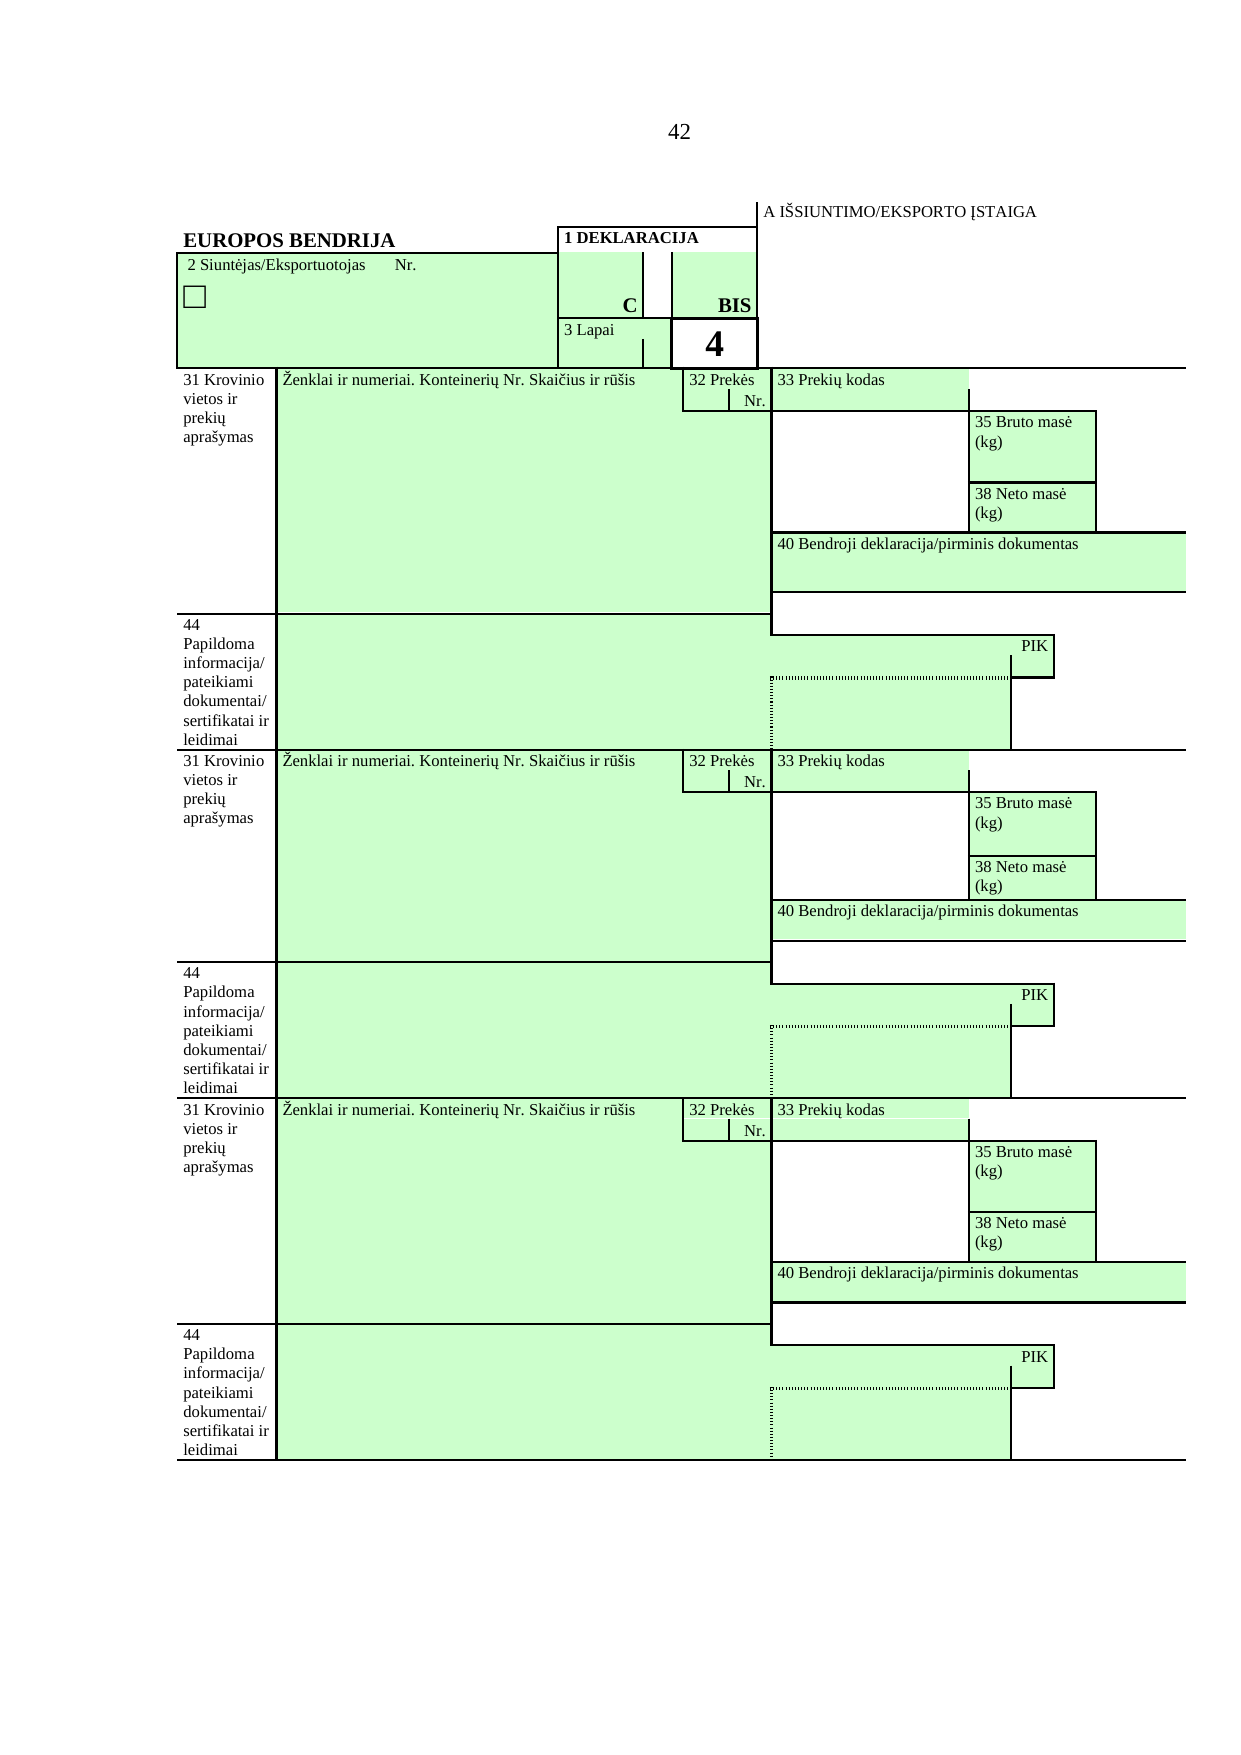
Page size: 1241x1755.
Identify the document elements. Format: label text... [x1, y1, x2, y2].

table_cell [644, 252, 671, 317]
table_cell [773, 1240, 968, 1261]
table_cell [773, 1323, 1186, 1344]
table_cell 31 Krovinio vietos ir prekių aprašymas [177, 751, 275, 961]
table_cell [771, 655, 1010, 676]
table_cell [773, 1119, 968, 1140]
table_cell 2 Siuntėjas/Eksportuotojas □ [178, 254, 389, 317]
table_cell 44 Papildoma informacija/ pateikiami dokumentai/sertifikatai ir leidimai [177, 615, 275, 749]
table_cell [1012, 1366, 1053, 1387]
table_cell 44 Papildoma informacija/ pateikiami dokumentai/sertifikatai ir leidimai [177, 1325, 275, 1459]
table_cell [1097, 791, 1186, 899]
table_cell [773, 453, 968, 510]
table_cell [758, 252, 1186, 317]
table_cell [278, 963, 771, 1097]
table_cell [759, 317, 1186, 367]
table_cell [771, 1387, 1010, 1459]
table_cell PIK [771, 985, 1053, 1004]
table_cell [969, 751, 1186, 770]
table_cell [771, 676, 1010, 749]
table_cell [773, 793, 968, 812]
table_cell [773, 431, 968, 453]
table_cell 44 Papildoma informacija/ pateikiami dokumentai/sertifikatai ir leidimai [177, 963, 275, 1097]
table_cell [1096, 983, 1186, 1004]
table_cell [773, 834, 968, 855]
table_cell [684, 1119, 728, 1140]
table_cell [683, 793, 770, 961]
table_cell Ženklai ir numeriai. Konteinerių Nr. Skaičius ir rūšis [278, 751, 683, 961]
table_cell [1012, 676, 1186, 749]
table_cell [684, 770, 728, 791]
table_cell [684, 389, 728, 410]
table_cell Ženklai ir numeriai. Konteinerių Nr. Skaičius ir rūšis [278, 1099, 683, 1323]
table_cell 31 Krovinio vietos ir prekių aprašymas [177, 369, 275, 612]
table_cell 33 Prekių kodas [773, 369, 969, 389]
table_cell 35 Bruto masė (kg) [970, 412, 1095, 481]
table_cell [1055, 1004, 1096, 1025]
table_cell [773, 1142, 968, 1161]
table_cell 38 Neto masė (kg) [970, 857, 1095, 899]
table_cell [1096, 1344, 1186, 1366]
table_cell [278, 1325, 771, 1459]
table_cell [771, 1025, 1010, 1097]
table_cell [1055, 634, 1096, 655]
table_cell [1097, 410, 1186, 531]
table_cell 32 Prekės [684, 369, 770, 389]
table_cell [1012, 1004, 1053, 1025]
table_cell Nr. [730, 770, 770, 791]
table_cell [177, 1461, 276, 1537]
table_cell [1012, 1387, 1186, 1459]
table_cell [773, 770, 968, 791]
table_cell [773, 942, 1186, 961]
table_cell Europos bendrija [177, 226, 557, 252]
table_cell BIS [673, 252, 756, 317]
table_cell [1096, 634, 1186, 655]
table_cell 4 [673, 320, 756, 367]
table_cell [559, 339, 642, 367]
table_cell [970, 1119, 1186, 1140]
table_cell [969, 369, 1186, 389]
table_cell [1055, 1366, 1096, 1387]
table_cell [1012, 655, 1053, 676]
table_cell [773, 1161, 968, 1182]
table_cell [970, 770, 1186, 791]
table_cell 38 Neto masė (kg) [970, 484, 1095, 531]
table_cell [773, 878, 968, 899]
table_cell Nr. [730, 389, 770, 410]
table_cell 40 Bendroji deklaracija/pirminis dokumentas [773, 1263, 1186, 1301]
table_cell [683, 1142, 770, 1323]
table_cell [773, 813, 968, 834]
table_header A IŠSIUNTIMO/EKSPORTO ĮSTAIGA [758, 202, 1186, 252]
table_cell [1055, 655, 1096, 676]
table_cell Nr. [730, 1119, 770, 1140]
table_cell [773, 389, 968, 410]
table_cell [683, 412, 770, 612]
table_cell [278, 615, 771, 749]
table_cell [1096, 1004, 1186, 1025]
table_cell [773, 961, 1186, 982]
table_cell 31 Krovinio vietos ir prekių aprašymas [177, 1099, 275, 1323]
table_cell [1055, 1344, 1096, 1366]
table_cell [276, 1511, 1186, 1537]
table_cell [1012, 1025, 1186, 1097]
table_cell [276, 1461, 1186, 1511]
table_cell [644, 339, 670, 367]
table_cell 32 Prekės [684, 751, 770, 770]
table_cell [1097, 1140, 1186, 1261]
table_cell [773, 412, 968, 431]
table_cell 32 Prekės [684, 1099, 770, 1118]
table_cell 35 Bruto masė (kg) [970, 1142, 1095, 1211]
table_cell 40 Bendroji deklaracija/pirminis dokumentas [773, 534, 1186, 591]
table_cell 33 Prekių kodas [773, 751, 969, 770]
table_cell [773, 593, 1186, 612]
table_cell [771, 1366, 1010, 1387]
table_cell PIK [771, 636, 1053, 655]
table_cell Ženklai ir numeriai. Konteinerių Nr. Skaičius ir rūšis [278, 369, 683, 612]
table_cell [1055, 983, 1096, 1004]
table_cell [773, 855, 968, 878]
table_cell [773, 1182, 968, 1240]
table_cell [771, 1004, 1010, 1025]
table_cell PIK [771, 1346, 1053, 1366]
table_cell C [559, 252, 642, 317]
table_cell 38 Neto masė (kg) [970, 1213, 1095, 1261]
table_cell [1096, 1366, 1186, 1387]
table_cell 40 Bendroji deklaracija/pirminis dokumentas [773, 901, 1186, 939]
table_cell [773, 1304, 1186, 1323]
table_cell 33 Prekių kodas [773, 1099, 969, 1118]
table_cell [773, 510, 968, 531]
table_cell [969, 1099, 1186, 1118]
table_cell [773, 613, 1186, 634]
table_cell [178, 317, 389, 367]
table_cell [970, 389, 1186, 410]
table_cell [1096, 655, 1186, 676]
table_cell Nr. [389, 254, 557, 317]
table_cell 3 Lapai [559, 319, 670, 339]
table_header [177, 202, 756, 226]
table_cell [389, 317, 557, 367]
table_cell 35 Bruto masė (kg) [970, 793, 1095, 855]
table_cell 1 DEKLARACIJA [559, 228, 756, 252]
